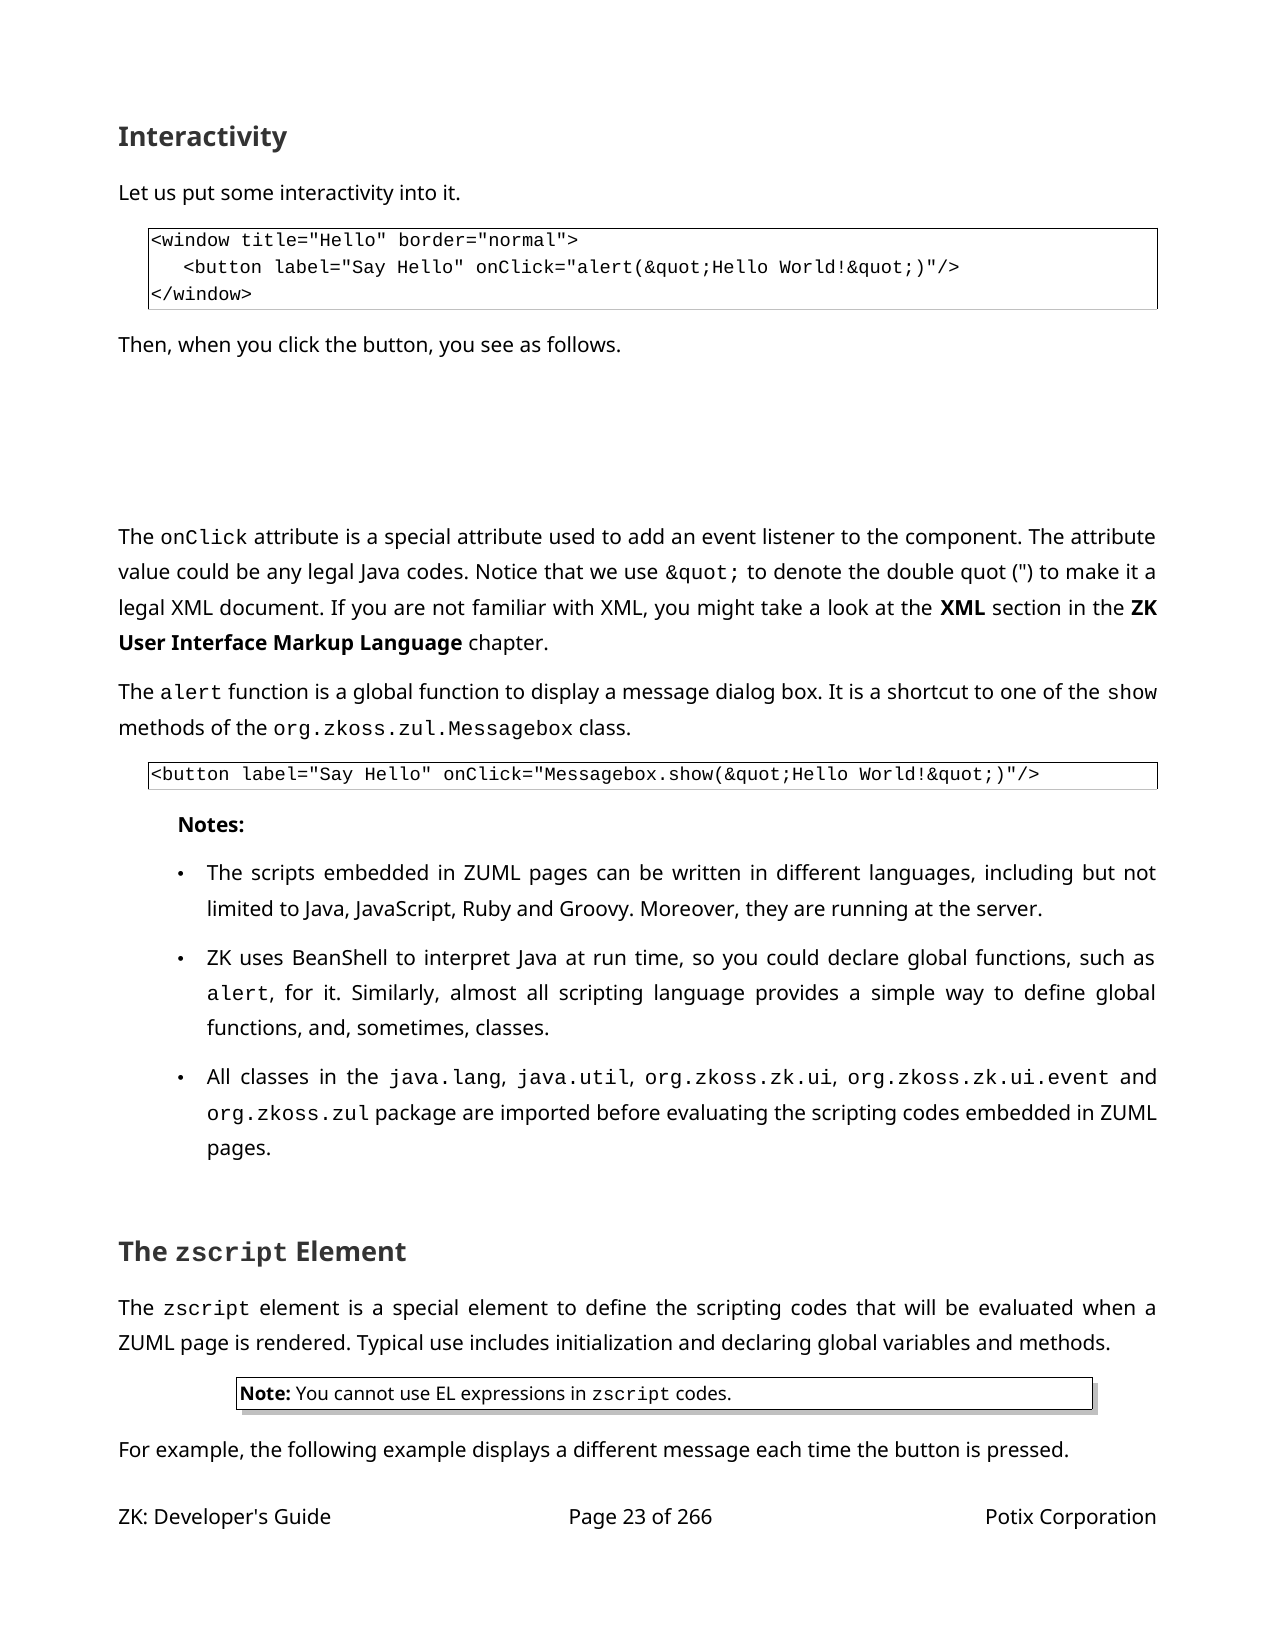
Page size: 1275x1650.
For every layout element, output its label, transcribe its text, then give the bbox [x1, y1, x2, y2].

list The scripts embedded in ZUML pages can be written in different languages, including but not limited to Java, JavaScript, Ruby and Groovy. Moreover, they are running at the server. [177, 858, 1157, 922]
text <window title="Hello" border="normal"> [149, 229, 1157, 252]
list All classes in the java.lang, java.util, org.zkoss.zk.ui, org.zkoss.zk.ui.event and org.zkoss.zul package are imported before evaluating the scripting codes embedded in ZUML pages. [177, 1062, 1157, 1161]
text The zscript element is a special element to define the scripting codes that will be evaluated when a ZUML page is rendered. Typical use includes initialization and declaring global variables and methods. [118, 1293, 1157, 1356]
text <button label="Say Hello" onClick="alert(&quot;Hello World!&quot;)"/> [149, 254, 1157, 279]
text The onClick attribute is a special attribute used to add an event listener to the component. The attribute value could be any legal Java codes. Notice that we use &quot; to denote the double quot (") to make it a legal XML document. If you are not familiar with XML, you might take a look at the XML section in the ZK User Interface Markup Language chapter. [118, 378, 1157, 656]
subtitle Interactivity [118, 118, 1157, 155]
text The alert function is a global function to display a message dialog box. It is a shortcut to one of the show methods of the org.zkoss.zul.Messagebox class. [118, 677, 1157, 741]
text Then, when you click the button, you see as follows. [118, 330, 1157, 358]
list ZK uses BeanShell to interpret Java at run time, so you could declare global functions, such as alert, for it. Similarly, almost all scripting language provides a simple way to define global functions, and, sometimes, classes. [177, 943, 1157, 1042]
text Notes: [177, 810, 1157, 838]
text <button label="Say Hello" onClick="Messagebox.show(&quot;Hello World!&quot;)"/> [149, 763, 1157, 789]
text Let us put some interactivity into it. [118, 178, 1157, 207]
text For example, the following example displays a different message each time the button is pressed. [118, 1435, 1157, 1464]
text </window> [149, 282, 1157, 309]
subtitle The zscript Element [118, 1232, 1157, 1269]
text Note: You cannot use EL expressions in zscript codes. [237, 1378, 1092, 1409]
